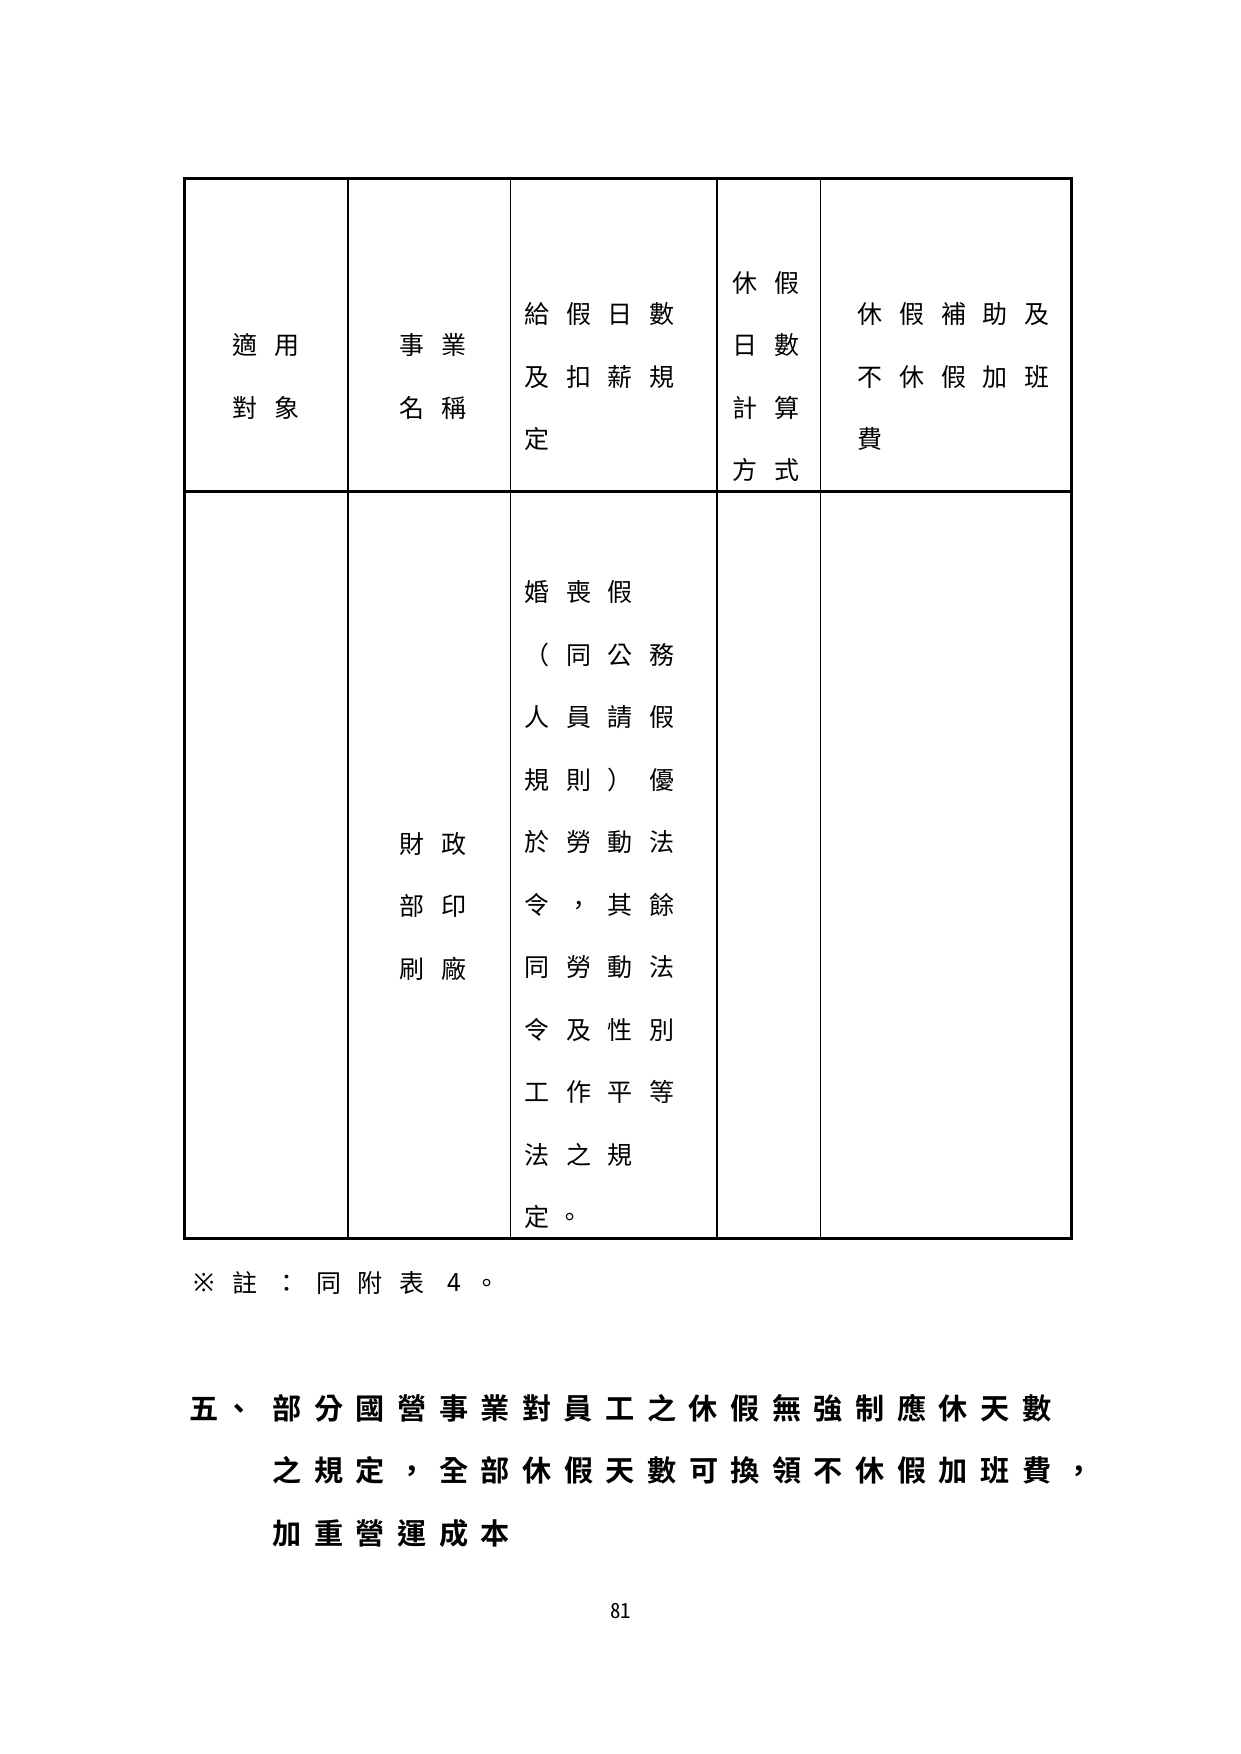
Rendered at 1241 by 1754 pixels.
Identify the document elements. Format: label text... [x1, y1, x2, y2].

table_cell 財政部印刷廠 [349, 493, 510, 1237]
table_cell [718, 493, 820, 1237]
table_header 適用對象 [186, 180, 347, 490]
text 五、部分國營事業對員工之休假無強制應休天數之規定，全部休假天數可換領不休假加班費，加重營運成本 [183, 1365, 1058, 1552]
table_cell [821, 493, 1070, 1237]
table_header 給假日數及扣薪規定 [511, 180, 716, 490]
text ※註：同附表4。 [183, 1240, 1058, 1302]
table_header 休假日數計算方式 [718, 180, 820, 490]
table_header 事業名稱 [349, 180, 510, 490]
table_cell 婚喪假（同公務人員請假規則）優於勞動法令，其餘同勞動法令及性別工作平等法之規定。 [511, 493, 716, 1237]
table_cell [186, 493, 347, 1237]
table_header 休假補助及不休假加班費 [821, 180, 1070, 490]
